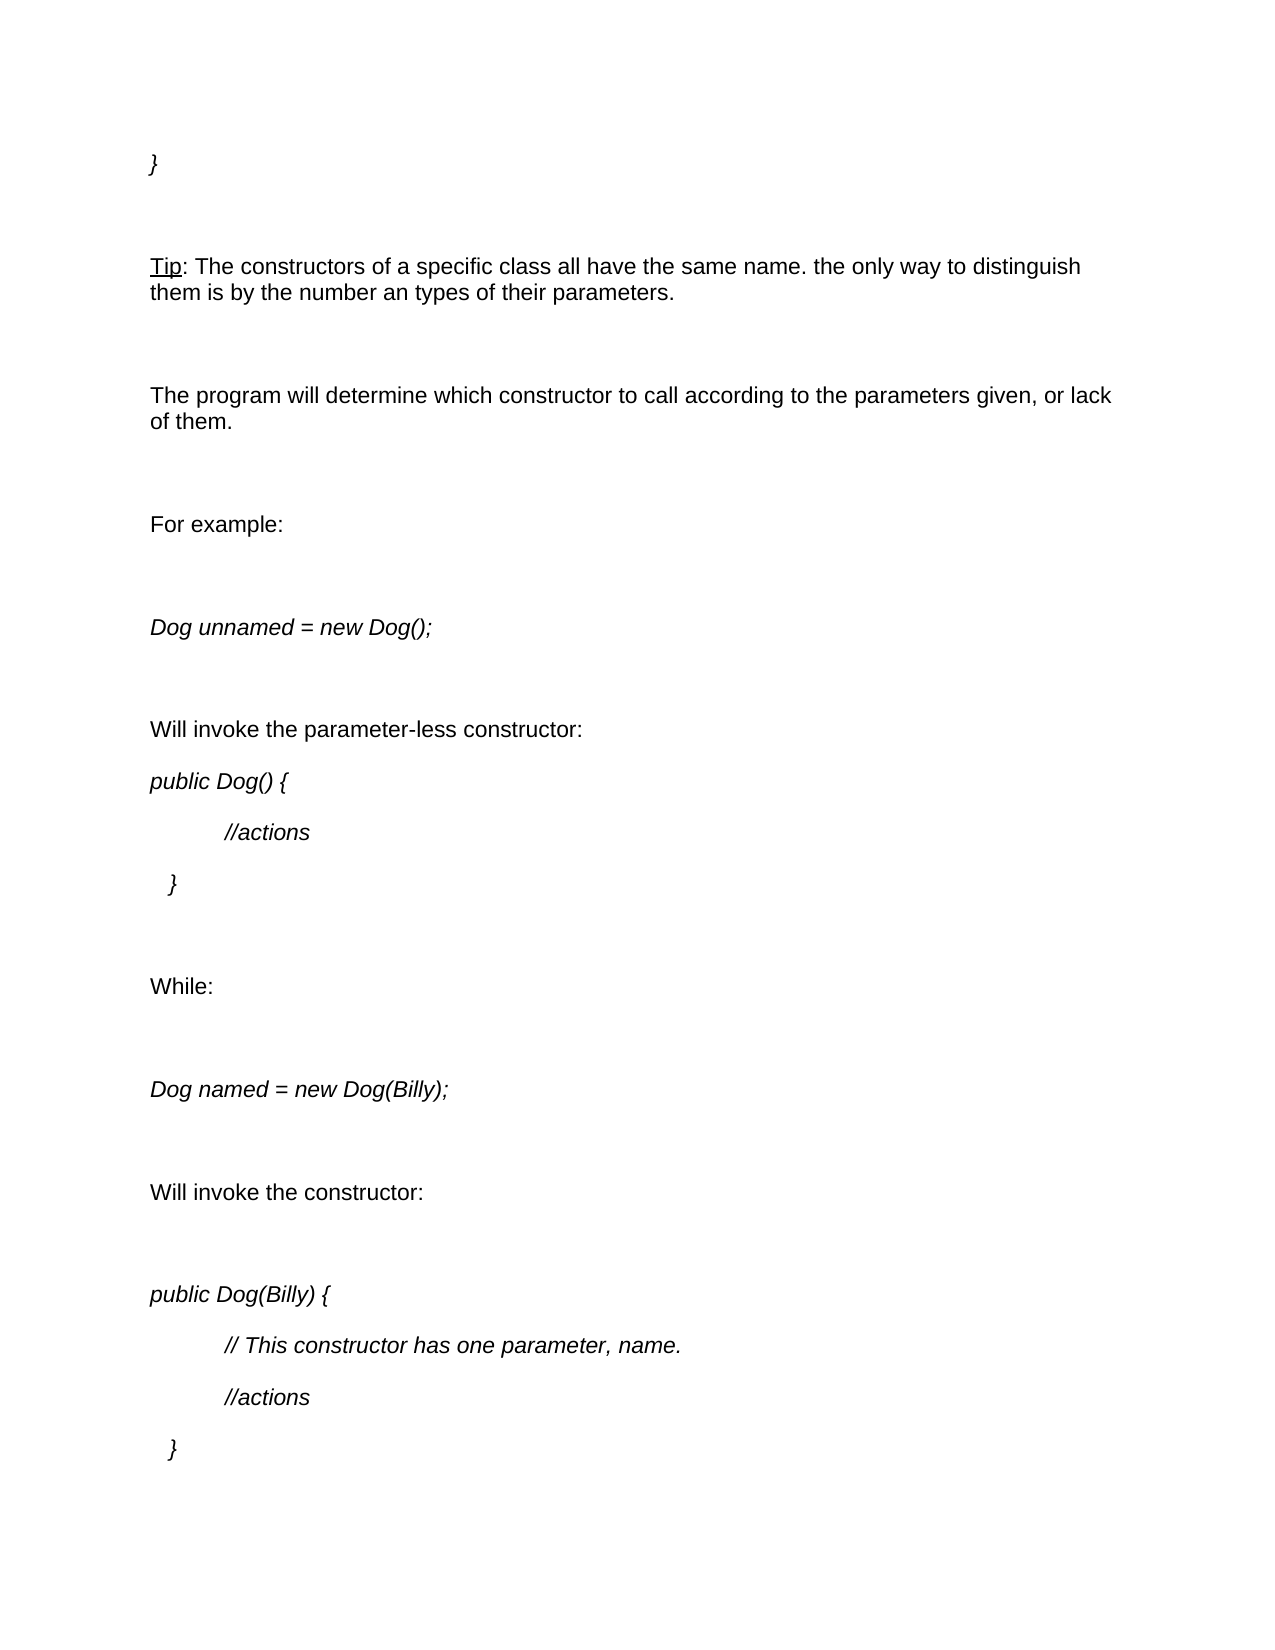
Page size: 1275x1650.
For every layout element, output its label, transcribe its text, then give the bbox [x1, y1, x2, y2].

text } [150, 150, 1125, 176]
text The program will determine which constructor to call according to the parameters given, or lack of them. [150, 382, 1125, 434]
text public Dog() { [150, 768, 1125, 794]
text } [150, 1435, 1125, 1462]
text For example: [150, 511, 1125, 537]
text Will invoke the parameter-less constructor: [150, 716, 1125, 743]
text While: [150, 973, 1125, 999]
text Dog unnamed = new Dog(); [150, 613, 1125, 640]
text Tip: The constructors of a specific class all have the same name. the only way to distinguish them is by the number an types of their parameters. [150, 253, 1125, 305]
text //actions [150, 819, 1125, 845]
text Will invoke the constructor: [150, 1178, 1125, 1205]
text Dog named = new Dog(Billy); [150, 1076, 1125, 1102]
text //actions [150, 1384, 1125, 1410]
text } [150, 870, 1125, 897]
text public Dog(Billy) { [150, 1281, 1125, 1307]
text // This constructor has one parameter, name. [150, 1332, 1125, 1359]
